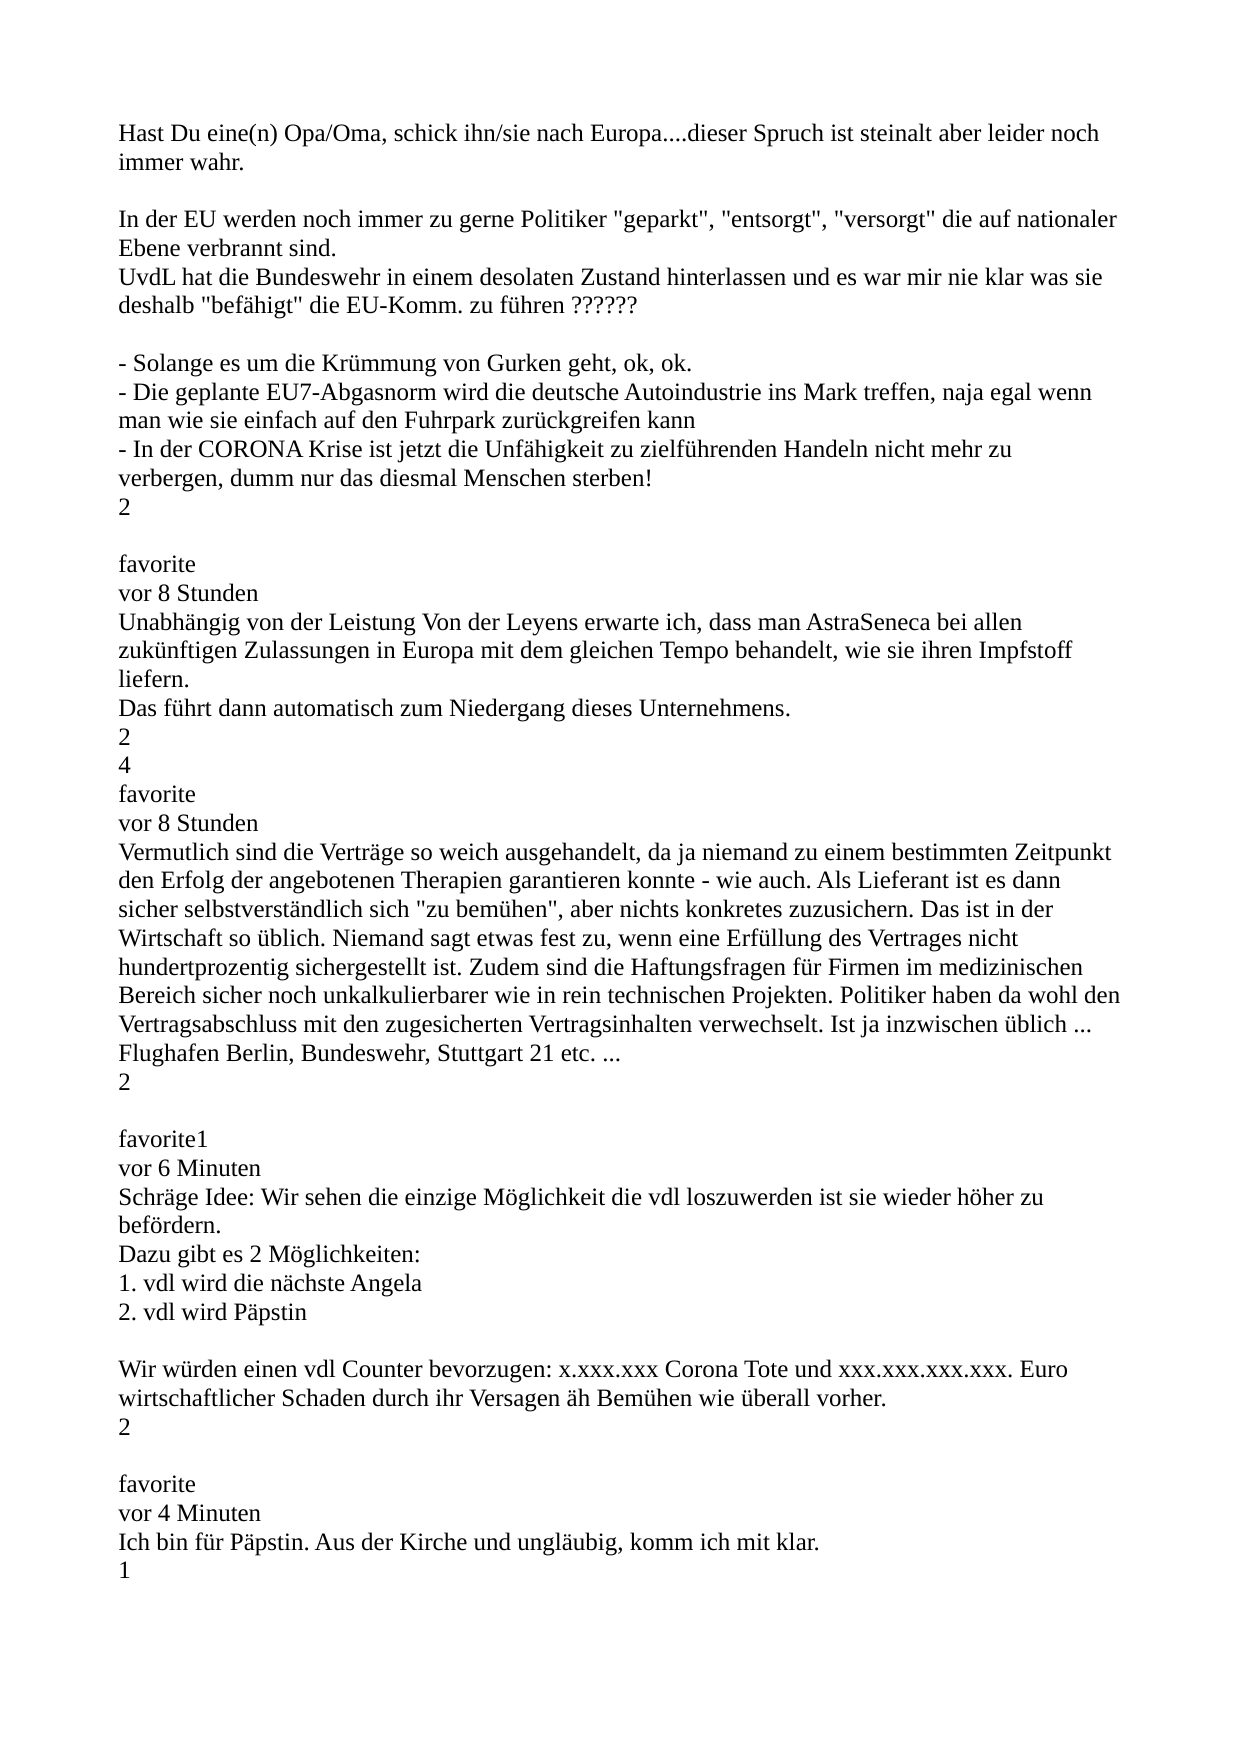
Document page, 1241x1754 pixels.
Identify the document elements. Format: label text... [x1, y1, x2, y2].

text vor 8 Stunden [118, 808, 1122, 837]
text - In der CORONA Krise ist jetzt die Unfähigkeit zu zielführenden Handeln nicht mehr zu verbergen, dumm nur das diesmal Menschen sterben! [118, 434, 1122, 492]
text 1 [118, 1556, 1122, 1584]
text - Solange es um die Krümmung von Gurken geht, ok, ok. [118, 348, 1122, 377]
text Hast Du eine(n) Opa/Oma, schick ihn/sie nach Europa....dieser Spruch ist steinalt aber leider noch immer wahr. [118, 118, 1122, 176]
text Dazu gibt es 2 Möglichkeiten: [118, 1239, 1122, 1268]
text Unabhängig von der Leistung Von der Leyens erwarte ich, dass man AstraSeneca bei allen zukünftigen Zulassungen in Europa mit dem gleichen Tempo behandelt, wie sie ihren Impfstoff liefern. [118, 607, 1122, 693]
text vor 6 Minuten [118, 1153, 1122, 1182]
text Ich bin für Päpstin. Aus der Kirche und ungläubig, komm ich mit klar. [118, 1527, 1122, 1556]
text 2 [118, 492, 1122, 521]
text vor 8 Stunden [118, 578, 1122, 607]
text favorite [118, 549, 1122, 578]
text In der EU werden noch immer zu gerne Politiker "geparkt", "entsorgt", "versorgt" die auf nationaler Ebene verbrannt sind. [118, 204, 1122, 262]
text Wir würden einen vdl Counter bevorzugen: x.xxx.xxx Corona Tote und xxx.xxx.xxx.xxx. Euro wirtschaftlicher Schaden durch ihr Versagen äh Bemühen wie überall vorher. [118, 1354, 1122, 1412]
text vor 4 Minuten [118, 1498, 1122, 1527]
text favorite [118, 779, 1122, 808]
text UvdL hat die Bundeswehr in einem desolaten Zustand hinterlassen und es war mir nie klar was sie deshalb "befähigt" die EU-Komm. zu führen ?????? [118, 262, 1122, 319]
text 4 [118, 751, 1122, 779]
text 2. vdl wird Päpstin [118, 1297, 1122, 1326]
text Das führt dann automatisch zum Niedergang dieses Unternehmens. [118, 693, 1122, 722]
text 2 [118, 1412, 1122, 1441]
text favorite1 [118, 1124, 1122, 1153]
text 2 [118, 722, 1122, 751]
text favorite [118, 1469, 1122, 1498]
text 1. vdl wird die nächste Angela [118, 1268, 1122, 1297]
text Vermutlich sind die Verträge so weich ausgehandelt, da ja niemand zu einem bestimmten Zeitpunkt den Erfolg der angebotenen Therapien garantieren konnte - wie auch. Als Lieferant ist es dann sicher selbstverständlich sich "zu bemühen", aber nichts konkretes zuzusichern. Das ist in der Wirtschaft so üblich. Niemand sagt etwas fest zu, wenn eine Erfüllung des Vertrages nicht hundertprozentig sichergestellt ist. Zudem sind die Haftungsfragen für Firmen im medizinischen Bereich sicher noch unkalkulierbarer wie in rein technischen Projekten. Politiker haben da wohl den Vertragsabschluss mit den zugesicherten Vertragsinhalten verwechselt. Ist ja inzwischen üblich ... Flughafen Berlin, Bundeswehr, Stuttgart 21 etc. ... [118, 837, 1122, 1067]
text Schräge Idee: Wir sehen die einzige Möglichkeit die vdl loszuwerden ist sie wieder höher zu befördern. [118, 1182, 1122, 1239]
text - Die geplante EU7-Abgasnorm wird die deutsche Autoindustrie ins Mark treffen, naja egal wenn man wie sie einfach auf den Fuhrpark zurückgreifen kann [118, 377, 1122, 434]
text 2 [118, 1067, 1122, 1096]
